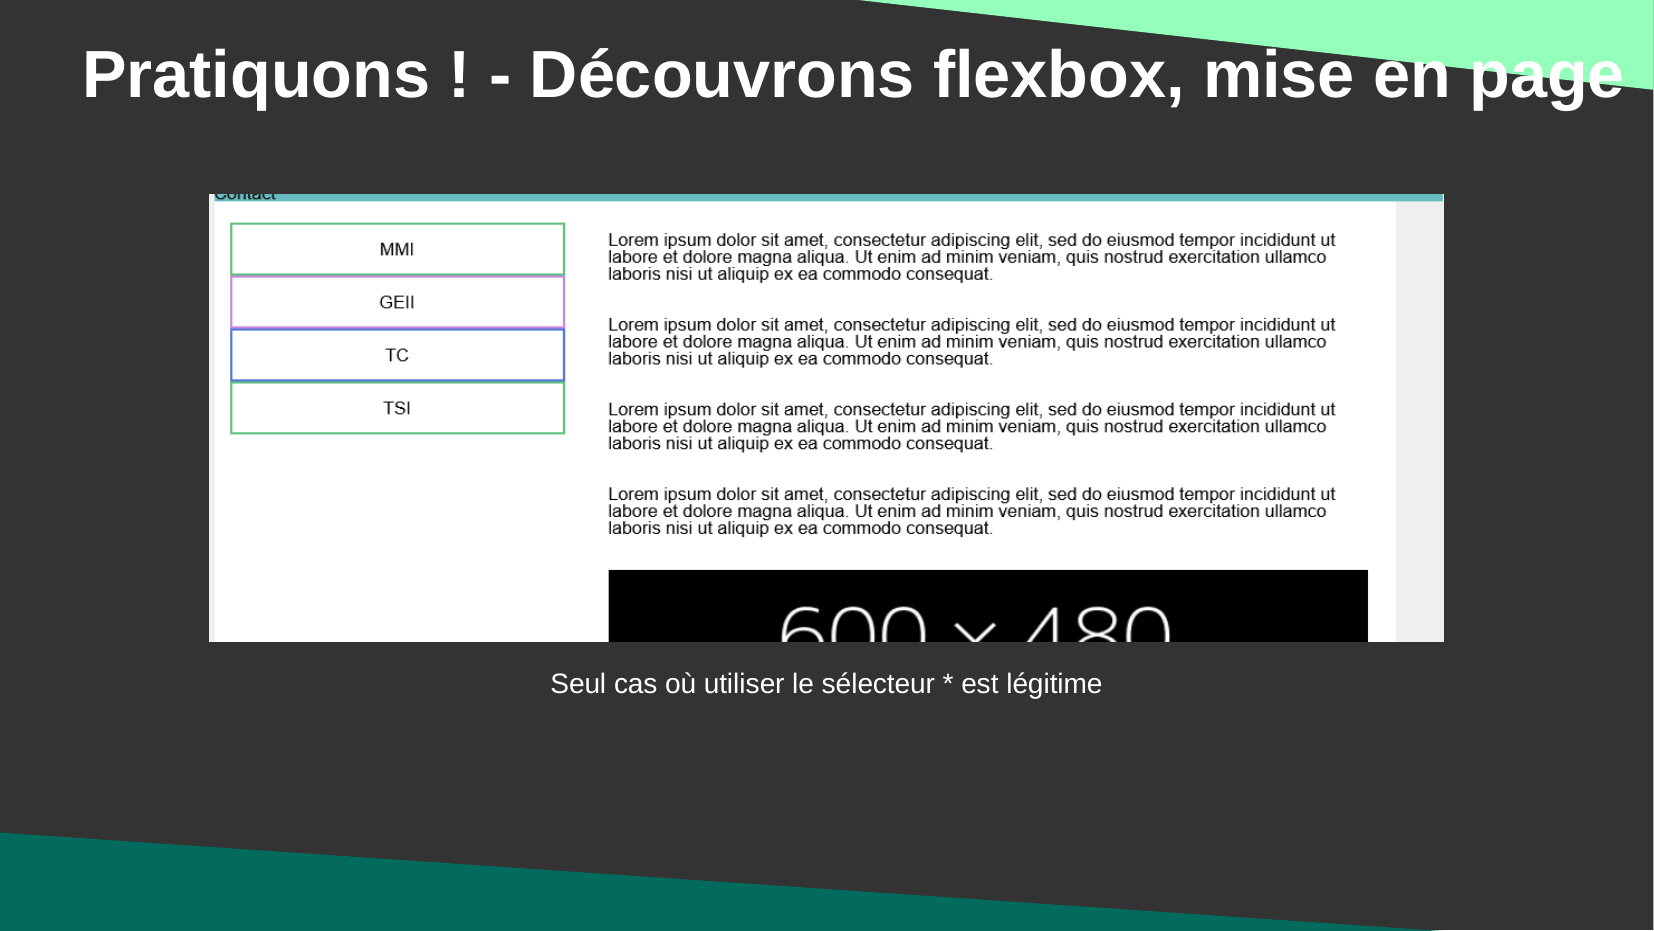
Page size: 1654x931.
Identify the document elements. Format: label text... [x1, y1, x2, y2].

text_box Seul cas où utiliser le sélecteur * est légitime [374, 661, 1280, 736]
picture [209, 194, 1444, 642]
title Pratiquons ! - Découvrons flexbox, mise en page [82, 37, 1630, 112]
text_box [858, 0, 1654, 90]
